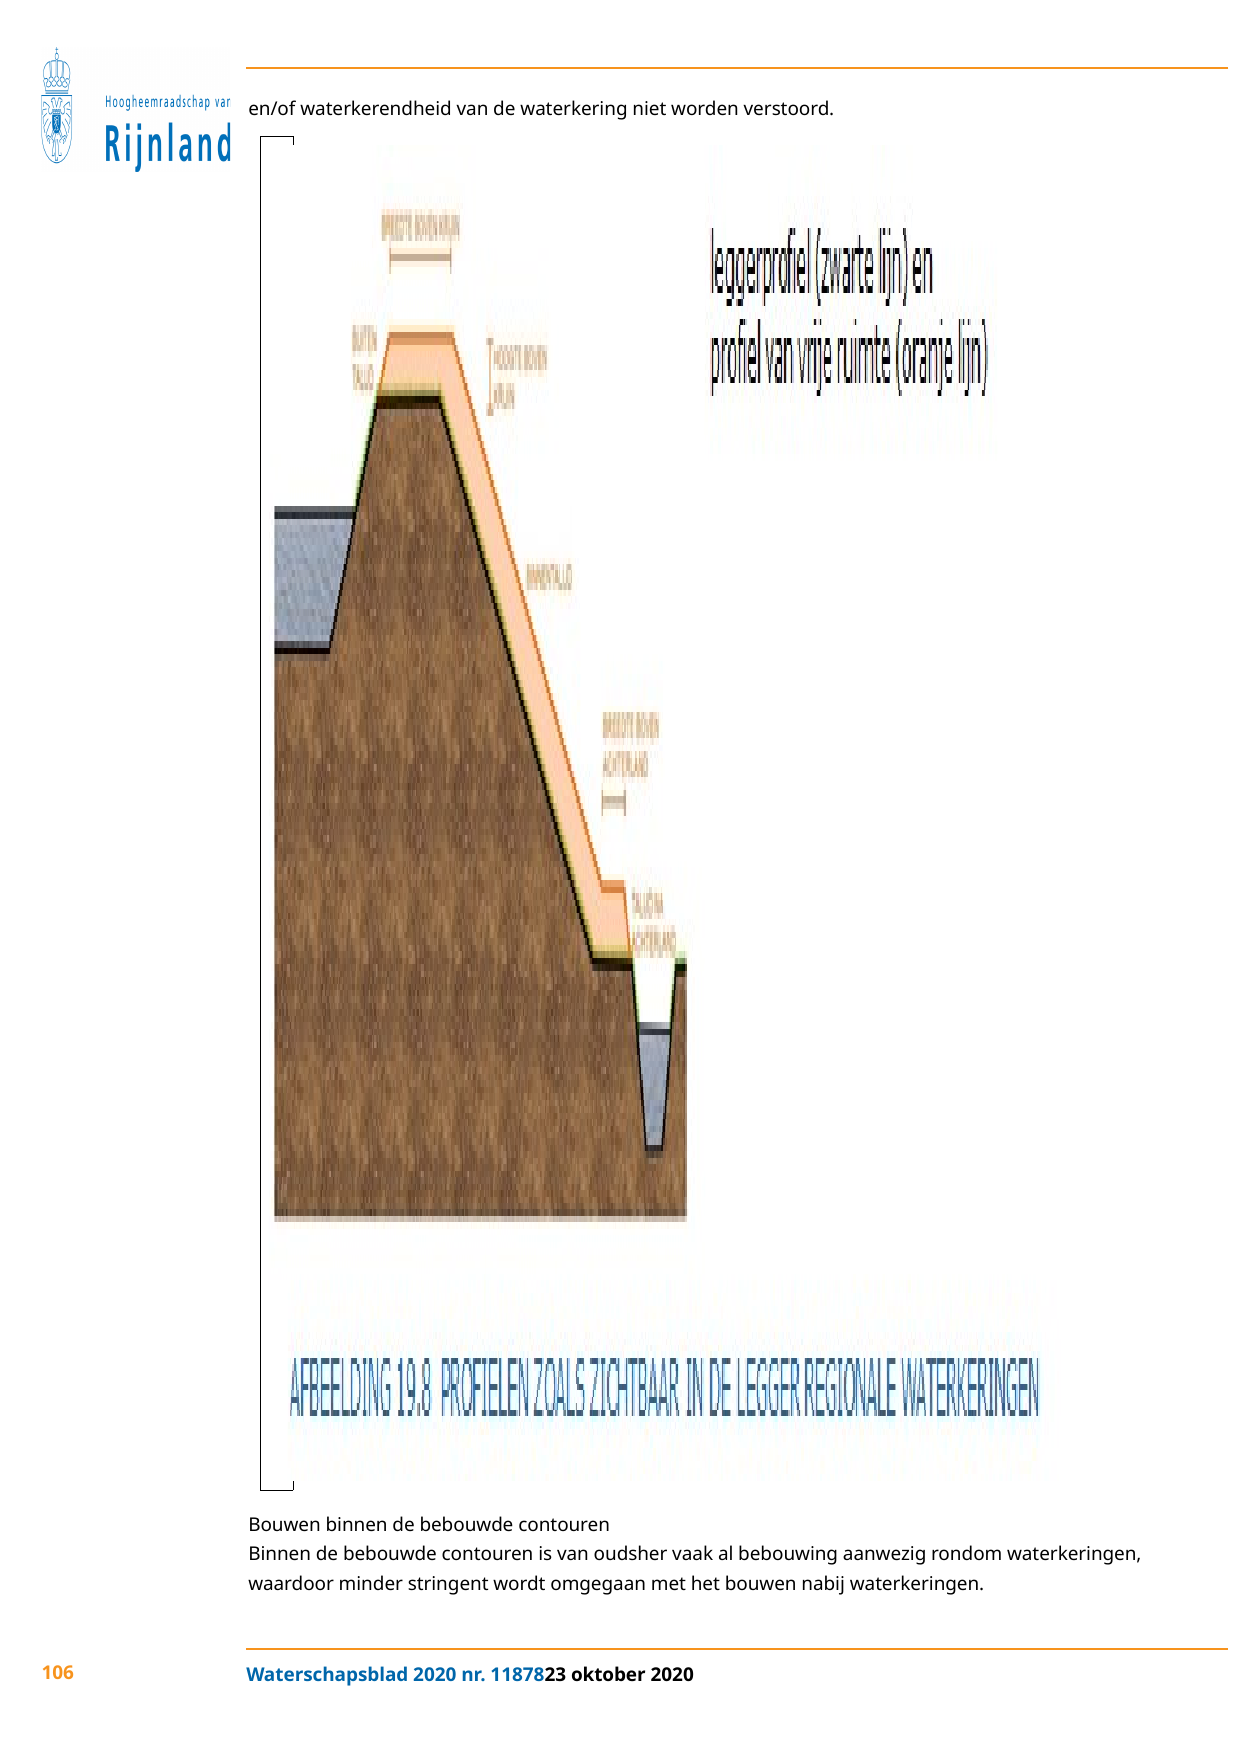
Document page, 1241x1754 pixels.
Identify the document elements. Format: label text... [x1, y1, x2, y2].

text en/of waterkerendheid van de waterkering niet worden verstoord. [248, 95, 1152, 121]
text Binnen de bebouwde contouren is van oudsher vaak al bebouwing aanwezig rondom waterkeringen, waardoor minder stringent wordt omgegaan met het bouwen nabij waterkeringen. [248, 1541, 1152, 1596]
text Bouwen binnen de bebouwde contouren [248, 1511, 1152, 1537]
picture [41, 47, 231, 172]
picture [268, 145, 1173, 1481]
